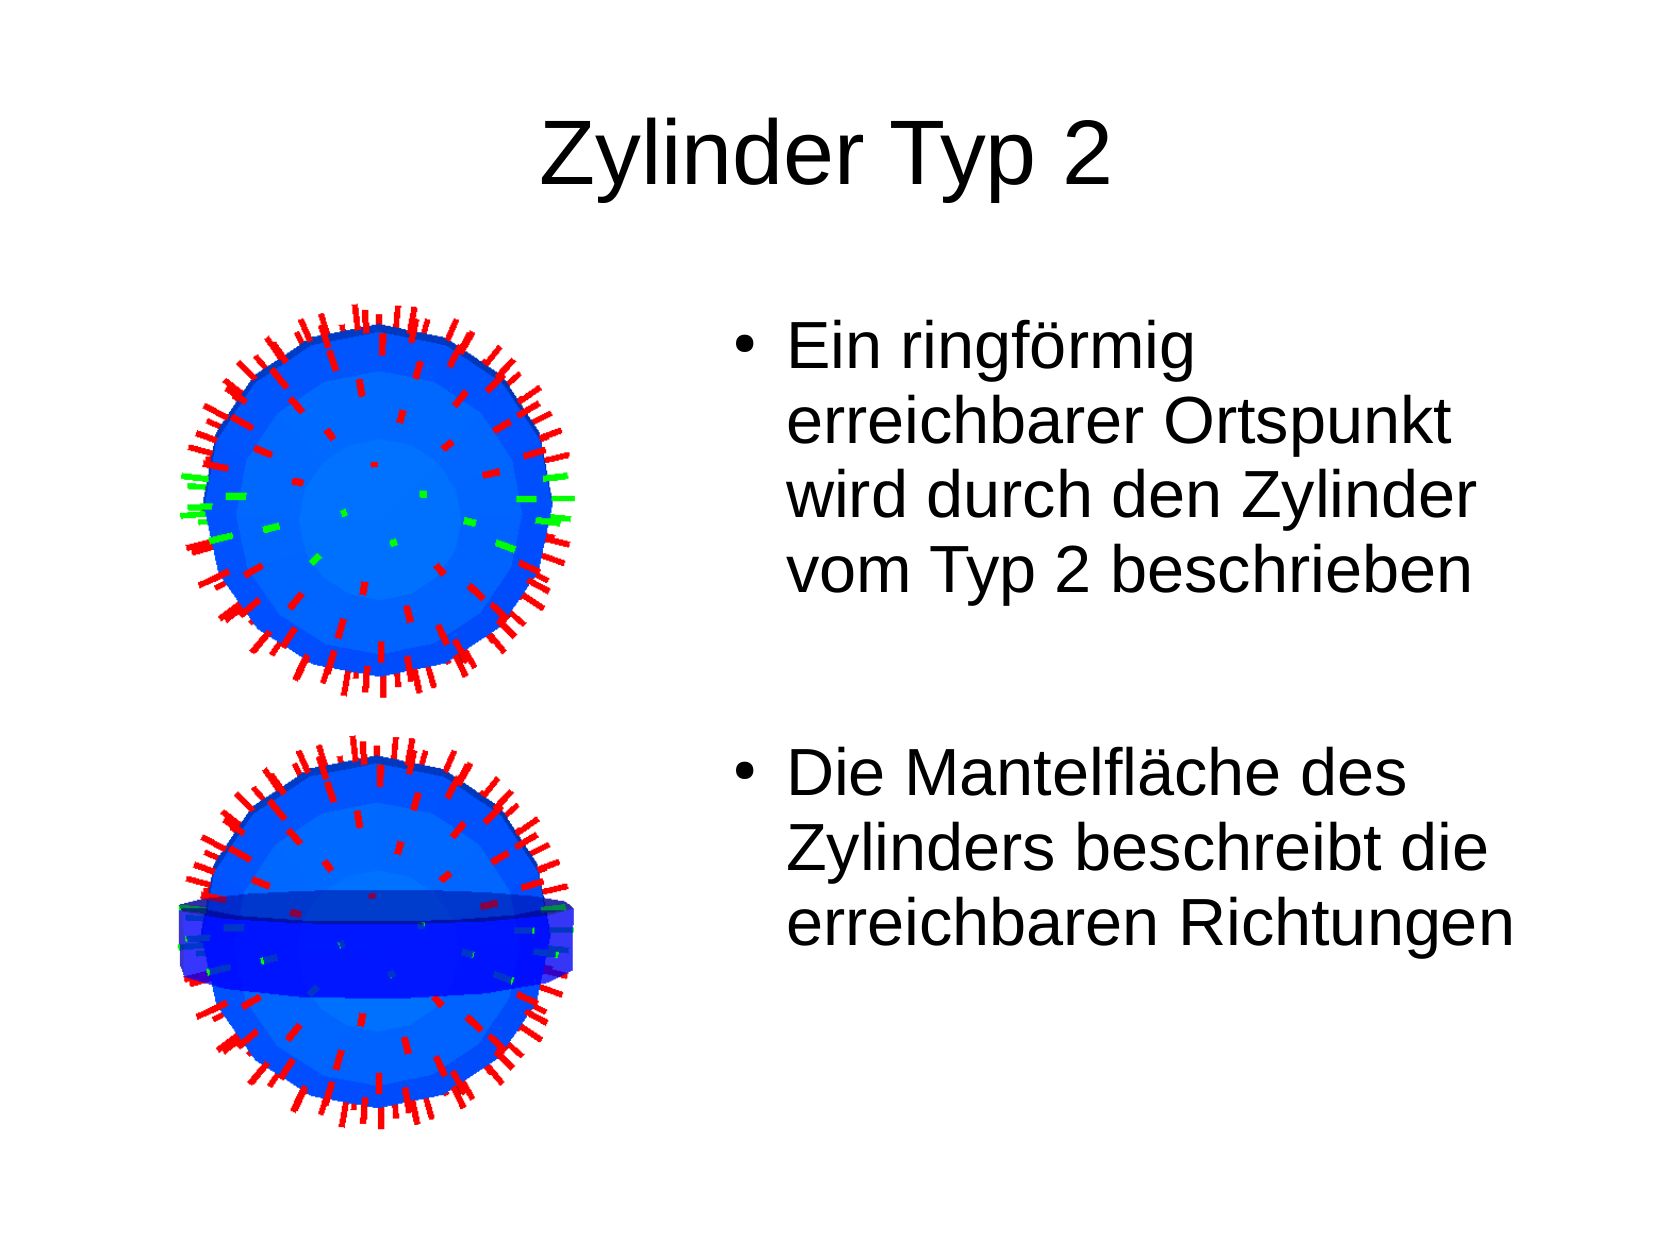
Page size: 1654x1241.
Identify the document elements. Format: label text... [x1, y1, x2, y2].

title Zylinder Typ 2 [82, 49, 1571, 257]
list Ein ringförmig erreichbarer Ortspunkt wird durch den Zylinder vom Typ 2 beschrieben [715, 307, 1524, 699]
list Die Mantelfläche des Zylinders beschreibt die erreichbaren Richtungen [715, 735, 1524, 1126]
picture [164, 294, 609, 1142]
